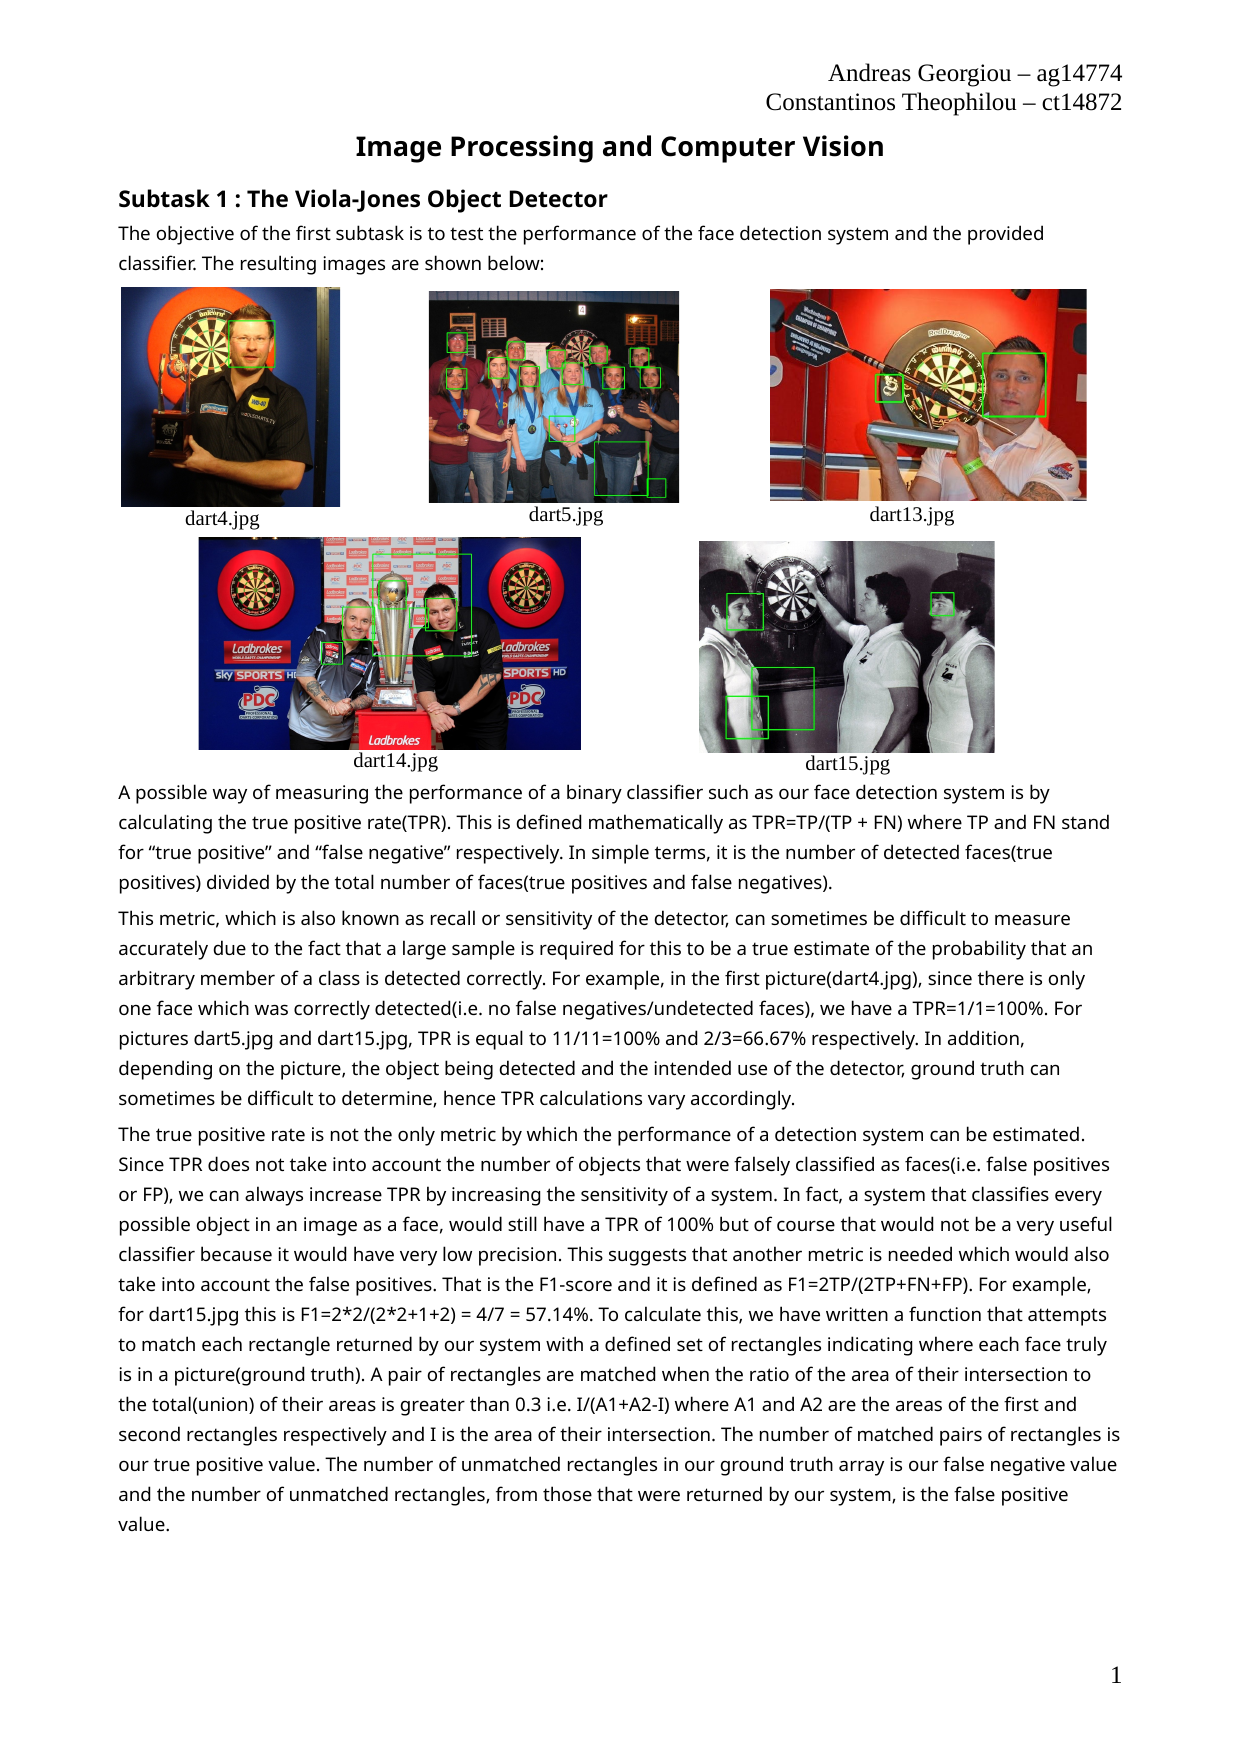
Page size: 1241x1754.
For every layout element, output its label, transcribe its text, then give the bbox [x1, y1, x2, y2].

text This metric, which is also known as recall or sensitivity of the detector, can sometimes be difficult to measure accurately due to the fact that a large sample is required for this to be a true estimate of the probability that an arbitrary member of a class is detected correctly. For example, in the first picture(dart4.jpg), since there is only one face which was correctly detected(i.e. no false negatives/undetected faces), we have a TPR=1/1=100%. For pictures dart5.jpg and dart15.jpg, TPR is equal to 11/11=100% and 2/3=66.67% respectively. In addition, depending on the picture, the object being detected and the intended use of the detector, ground truth can sometimes be difficult to determine, hence TPR calculations vary accordingly. [118, 901, 1122, 1111]
text The true positive rate is not the only metric by which the performance of a detection system can be estimated. Since TPR does not take into account the number of objects that were falsely classified as faces(i.e. false positives or FP), we can always increase TPR by increasing the sensitivity of a system. In fact, a system that classifies every possible object in an image as a face, would still have a TPR of 100% but of course that would not be a very useful classifier because it would have very low precision. This suggests that another metric is needed which would also take into account the false positives. That is the F1-score and it is defined as F1=2TP/(2TP+FN+FP). For example, for dart15.jpg this is F1=2*2/(2*2+1+2) = 4/7 = 57.14%. To calculate this, we have written a function that attempts to match each rectangle returned by our system with a defined set of rectangles indicating where each face truly is in a picture(ground truth). A pair of rectangles are matched when the ratio of the area of their intersection to the total(union) of their areas is greater than 0.3 i.e. I/(A1+A2-I) where A1 and A2 are the areas of the first and second rectangles respectively and I is the area of their intersection. The number of matched pairs of rectangles is our true positive value. The number of unmatched rectangles in our ground truth array is our false negative value and the number of unmatched rectangles, from those that were returned by our system, is the false positive value. [118, 1117, 1122, 1537]
picture [428, 291, 680, 503]
picture [699, 541, 995, 753]
picture [198, 537, 581, 750]
picture [121, 287, 340, 507]
text A possible way of measuring the performance of a binary classifier such as our face detection system is by calculating the true positive rate(TPR). This is defined mathematically as TPR=TP/(TP + FN) where TP and FN stand for “true positive” and “false negative” respectively. In simple terms, it is the number of detected faces(true positives) divided by the total number of faces(true positives and false negatives). [118, 775, 1122, 895]
picture [770, 289, 1087, 501]
text Subtask 1 : The Viola-Jones Object Detector [118, 183, 1122, 214]
text The objective of the first subtask is to test the performance of the face detection system and the provided classifier. The resulting images are shown below: [118, 217, 1122, 277]
text Image Processing and Computer Vision [118, 127, 1122, 164]
